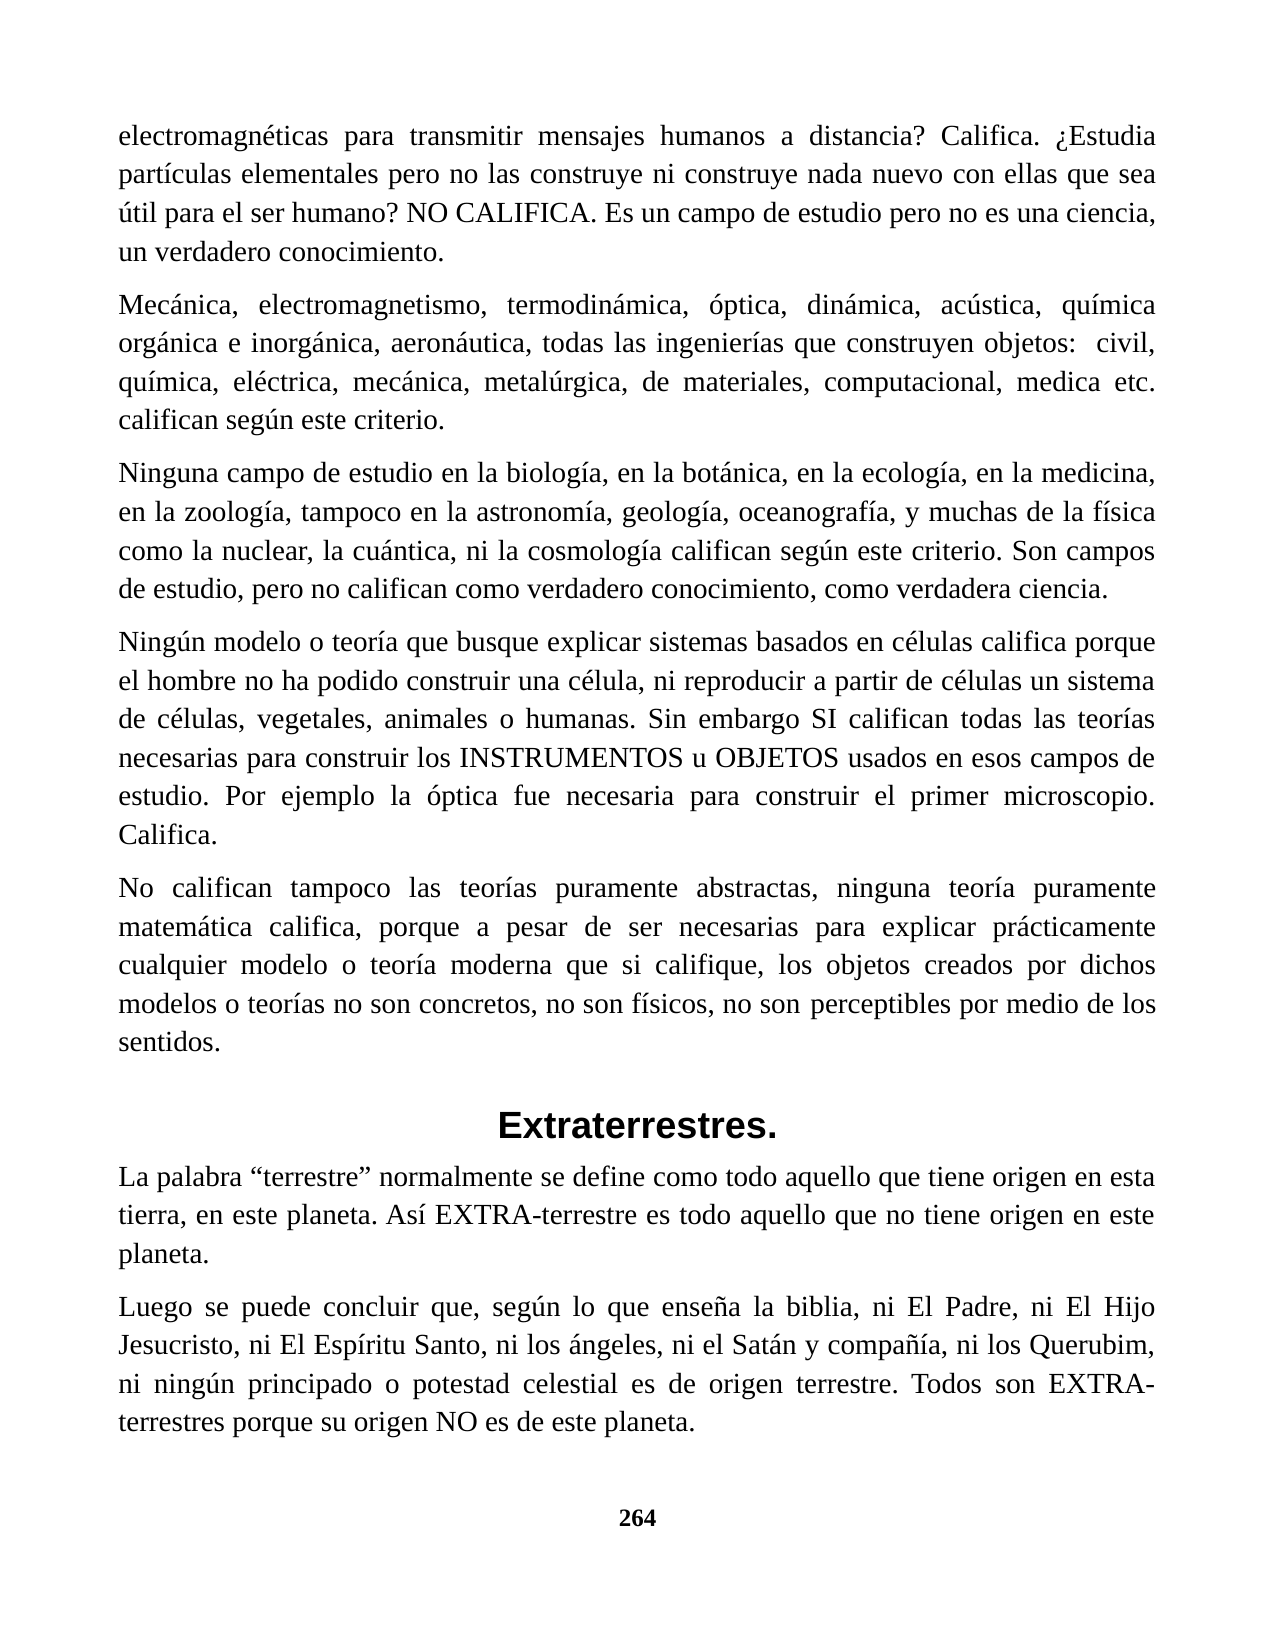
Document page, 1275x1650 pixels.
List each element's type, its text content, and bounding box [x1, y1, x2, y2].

text Ningún modelo o teoría que busque explicar sistemas basados en células califica porque el hombre no ha podido construir una célula, ni reproducir a partir de células un sistema de células, vegetales, animales o humanas. Sin embargo SI califican todas las teorías necesarias para construir los INSTRUMENTOS u OBJETOS usados en esos campos de estudio. Por ejemplo la óptica fue necesaria para construir el primer microscopio. Califica. [118, 624, 1157, 851]
text No califican tampoco las teorías puramente abstractas, ninguna teoría puramente matemática califica, porque a pesar de ser necesarias para explicar prácticamente cualquier modelo o teoría moderna que si califique, los objetos creados por dichos modelos o teorías no son concretos, no son físicos, no son perceptibles por medio de los sentidos. [118, 870, 1157, 1058]
text Luego se puede concluir que, según lo que enseña la biblia, ni El Padre, ni El Hijo Jesucristo, ni El Espíritu Santo, ni los ángeles, ni el Satán y compañía, ni los Querubim, ni ningún principado o potestad celestial es de origen terrestre. Todos son EXTRA-terrestres porque su origen NO es de este planeta. [118, 1289, 1157, 1438]
text electromagnéticas para transmitir mensajes humanos a distancia? Califica. ¿Estudia partículas elementales pero no las construye ni construye nada nuevo con ellas que sea útil para el ser humano? NO CALIFICA. Es un campo de estudio pero no es una ciencia, un verdadero conocimiento. [118, 118, 1157, 267]
subtitle Extraterrestres. [118, 1102, 1157, 1146]
text La palabra “terrestre” normalmente se define como todo aquello que tiene origen en esta tierra, en este planeta. Así EXTRA-terrestre es todo aquello que no tiene origen en este planeta. [118, 1159, 1157, 1269]
text Ninguna campo de estudio en la biología, en la botánica, en la ecología, en la medicina, en la zoología, tampoco en la astronomía, geología, oceanografía, y muchas de la física como la nuclear, la cuántica, ni la cosmología califican según este criterio. Son campos de estudio, pero no califican como verdadero conocimiento, como verdadera ciencia. [118, 456, 1157, 605]
text Mecánica, electromagnetismo, termodinámica, óptica, dinámica, acústica, química orgánica e inorgánica, aeronáutica, todas las ingenierías que construyen objetos: civil, química, eléctrica, mecánica, metalúrgica, de materiales, computacional, medica etc. califican según este criterio. [118, 287, 1157, 436]
